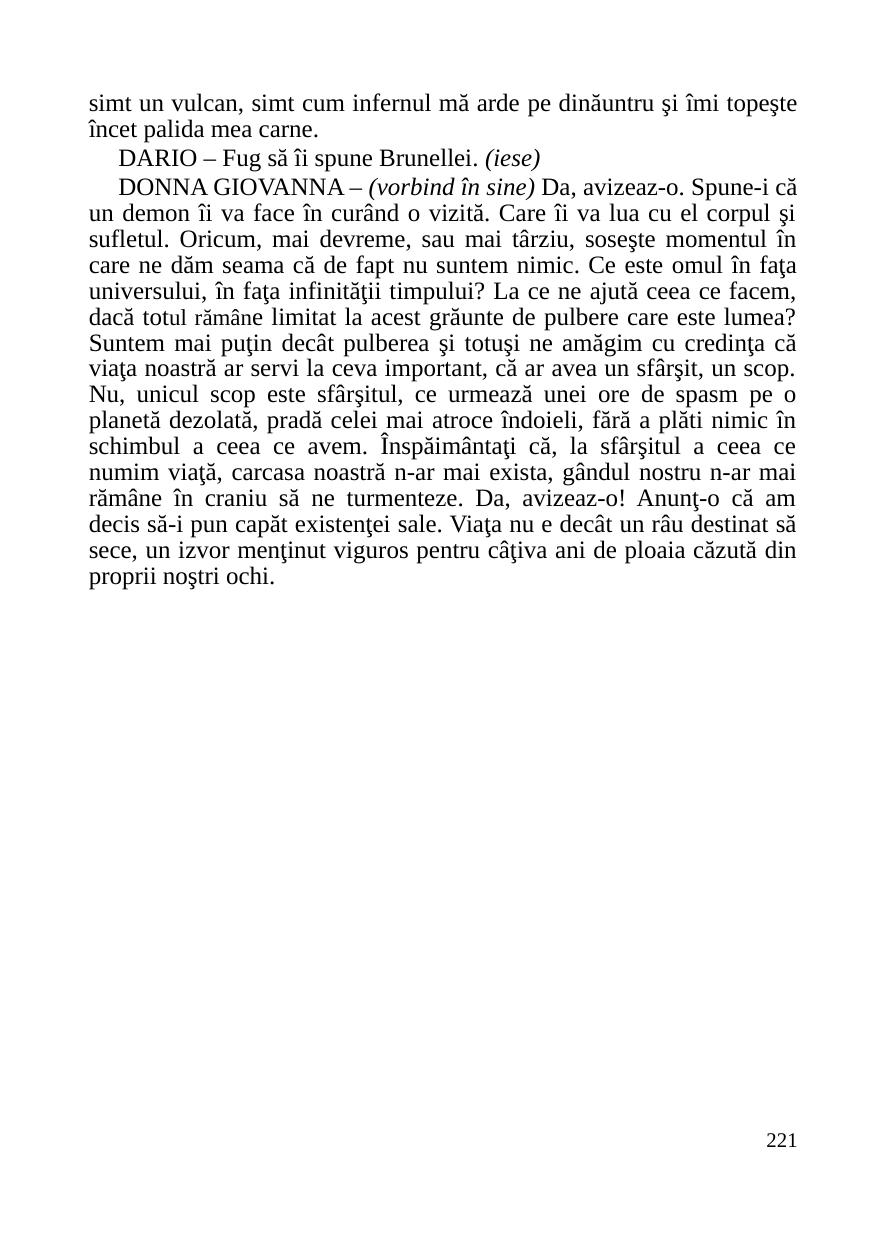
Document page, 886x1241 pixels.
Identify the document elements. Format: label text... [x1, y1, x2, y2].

text DARIO – Fug să îi spune Brunellei. (iese) [88, 143, 797, 172]
text simt un vulcan, simt cum infernul mă arde pe dinăuntru şi îmi topeşte încet palida mea carne. [88, 88, 797, 143]
text DONNA GIOVANNA – (vorbind în sine) Da, avizeaz-o. Spune-i că un demon îi va face în curând o vizită. Care îi va lua cu el corpul şi sufletul. Oricum, mai devreme, sau mai târziu, soseşte momentul în care ne dăm seama că de fapt nu suntem nimic. Ce este omul în faţa universului, în faţa infinităţii timpului? La ce ne ajută ceea ce facem, dacă totul rămâne limitat la acest grăunte de pulbere care este lumea? Suntem mai puţin decât pulberea şi totuşi ne amăgim cu credinţa că viaţa noastră ar servi la ceva important, că ar avea un sfârşit, un scop. Nu, unicul scop este sfârşitul, ce urmează unei ore de spasm pe o planetă dezolată, pradă celei mai atroce îndoieli, fără a plăti nimic în schimbul a ceea ce avem. Înspăimântaţi că, la sfârşitul a ceea ce numim viaţă, carcasa noastră n-ar mai exista, gândul nostru n-ar mai rămâne în craniu să ne turmenteze. Da, avizeaz-o! Anunţ-o că am decis să-i pun capăt existenţei sale. Viaţa nu e decât un râu destinat să sece, un izvor menţinut viguros pentru câţiva ani de ploaia căzută din proprii noştri ochi. [88, 172, 797, 590]
